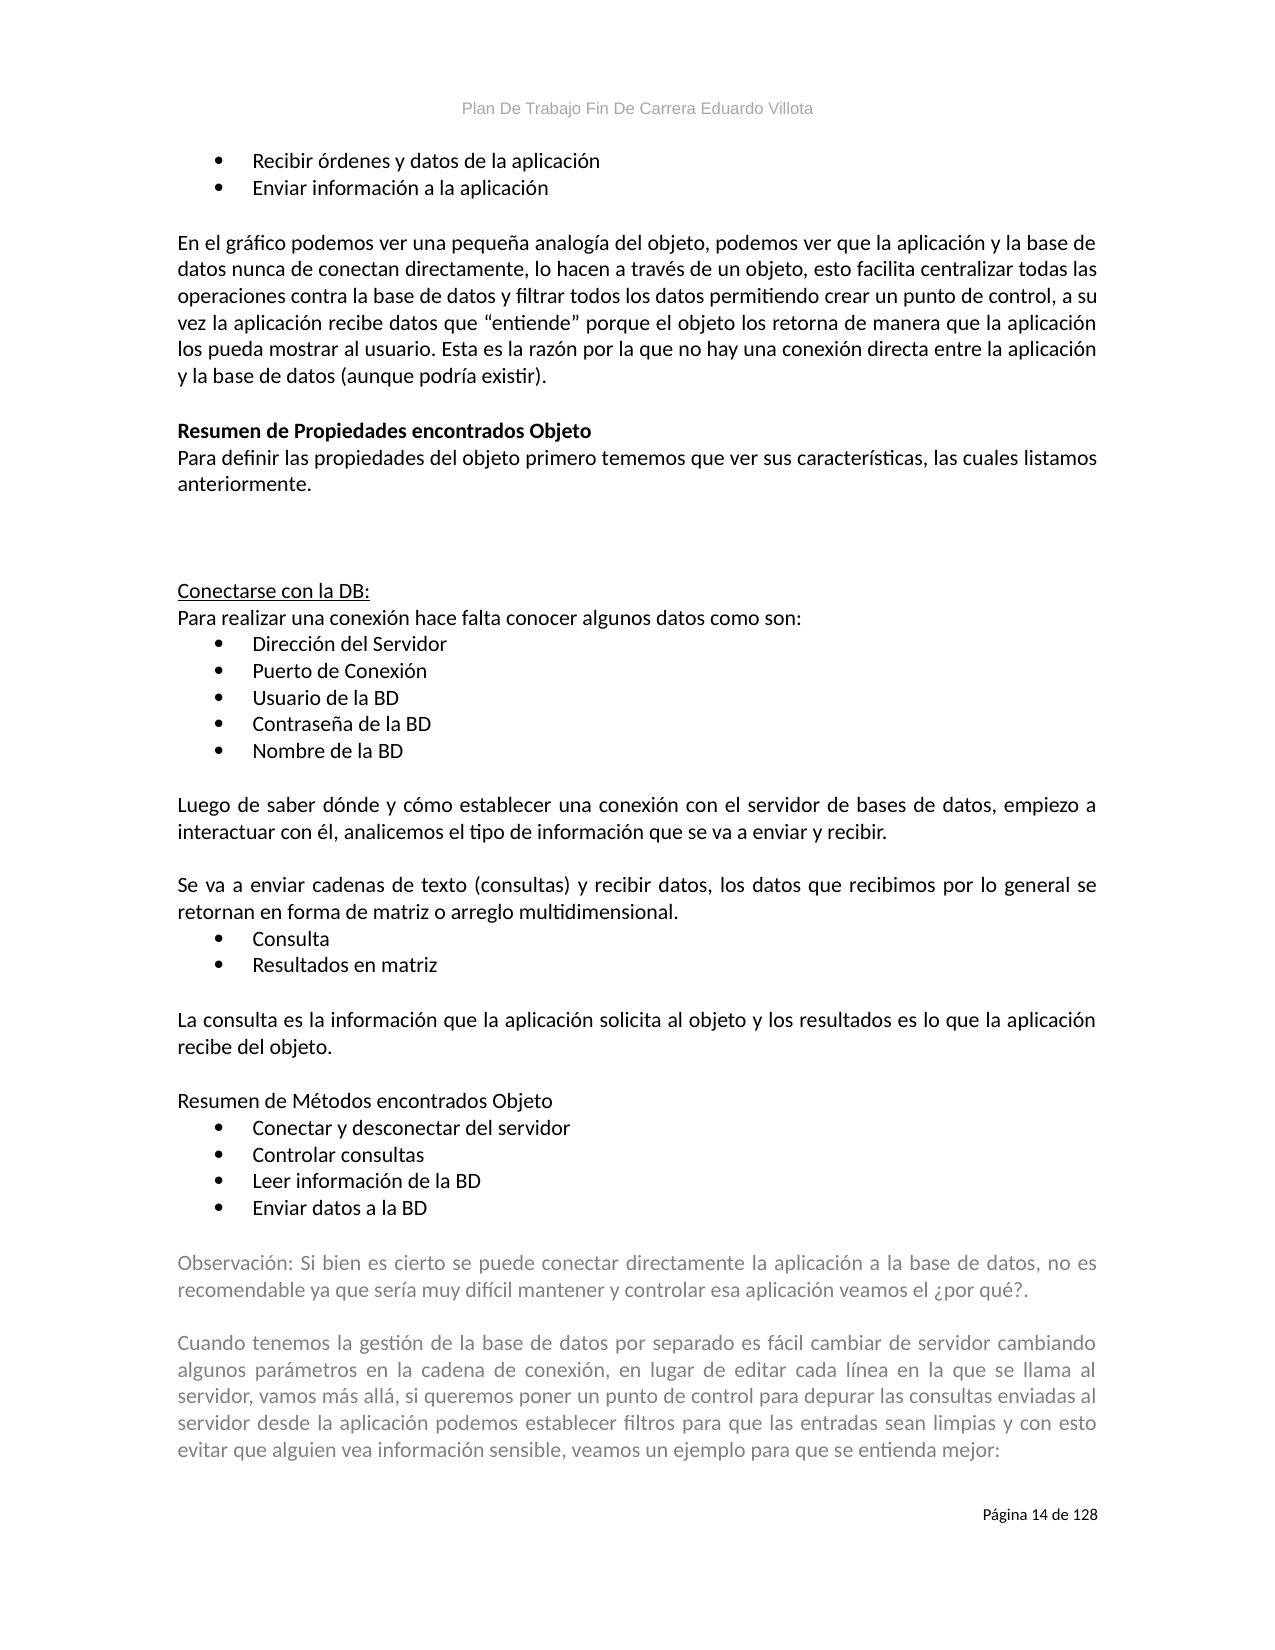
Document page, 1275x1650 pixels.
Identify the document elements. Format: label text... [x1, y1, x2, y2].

list Dirección del Servidor [215, 630, 1098, 657]
text Observación: Si bien es cierto se puede conectar directamente la aplicación a la base de datos, no es recomendable ya que sería muy difícil mantener y controlar esa aplicación veamos el ¿por qué?. [177, 1249, 1098, 1302]
list Leer información de la BD [215, 1168, 1098, 1194]
list Resultados en matriz [215, 952, 1098, 978]
list Controlar consultas [215, 1141, 1098, 1168]
list Puerto de Conexión [215, 657, 1098, 684]
list Enviar datos a la BD [215, 1194, 1098, 1221]
text En el gráfico podemos ver una pequeña analogía del objeto, podemos ver que la aplicación y la base de datos nunca de conectan directamente, lo hacen a través de un objeto, esto facilita centralizar todas las operaciones contra la base de datos y filtrar todos los datos permitiendo crear un punto de control, a su vez la aplicación recibe datos que “entiende” porque el objeto los retorna de manera que la aplicación los pueda mostrar al usuario. Esta es la razón por la que no hay una conexión directa entre la aplicación y la base de datos (aunque podría existir). [177, 229, 1098, 389]
list Consulta [215, 925, 1098, 952]
list Usuario de la BD [215, 684, 1098, 710]
list Contraseña de la BD [215, 710, 1098, 737]
text Conectarse con la DB: [177, 577, 1098, 604]
text Cuando tenemos la gestión de la base de datos por separado es fácil cambiar de servidor cambiando algunos parámetros en la cadena de conexión, en lugar de editar cada línea en la que se llama al servidor, vamos más allá, si queremos poner un punto de control para depurar las consultas enviadas al servidor desde la aplicación podemos establecer filtros para que las entradas sean limpias y con esto evitar que alguien vea información sensible, veamos un ejemplo para que se entienda mejor: [177, 1329, 1098, 1462]
text Resumen de Propiedades encontrados Objeto [177, 417, 1098, 444]
text Para realizar una conexión hace falta conocer algunos datos como son: [177, 604, 1098, 630]
list Enviar información a la aplicación [215, 174, 1098, 201]
list Nombre de la BD [215, 737, 1098, 764]
list Recibir órdenes y datos de la aplicación [215, 148, 1098, 174]
text Se va a enviar cadenas de texto (consultas) y recibir datos, los datos que recibimos por lo general se retornan en forma de matriz o arreglo multidimensional. [177, 872, 1098, 925]
text Resumen de Métodos encontrados Objeto [177, 1088, 1098, 1114]
list Conectar y desconectar del servidor [215, 1114, 1098, 1141]
text Para definir las propiedades del objeto primero tememos que ver sus características, las cuales listamos anteriormente. [177, 444, 1098, 497]
text Luego de saber dónde y cómo establecer una conexión con el servidor de bases de datos, empiezo a interactuar con él, analicemos el tipo de información que se va a enviar y recibir. [177, 792, 1098, 845]
text La consulta es la información que la aplicación solicita al objeto y los resultados es lo que la aplicación recibe del objeto. [177, 1006, 1098, 1060]
